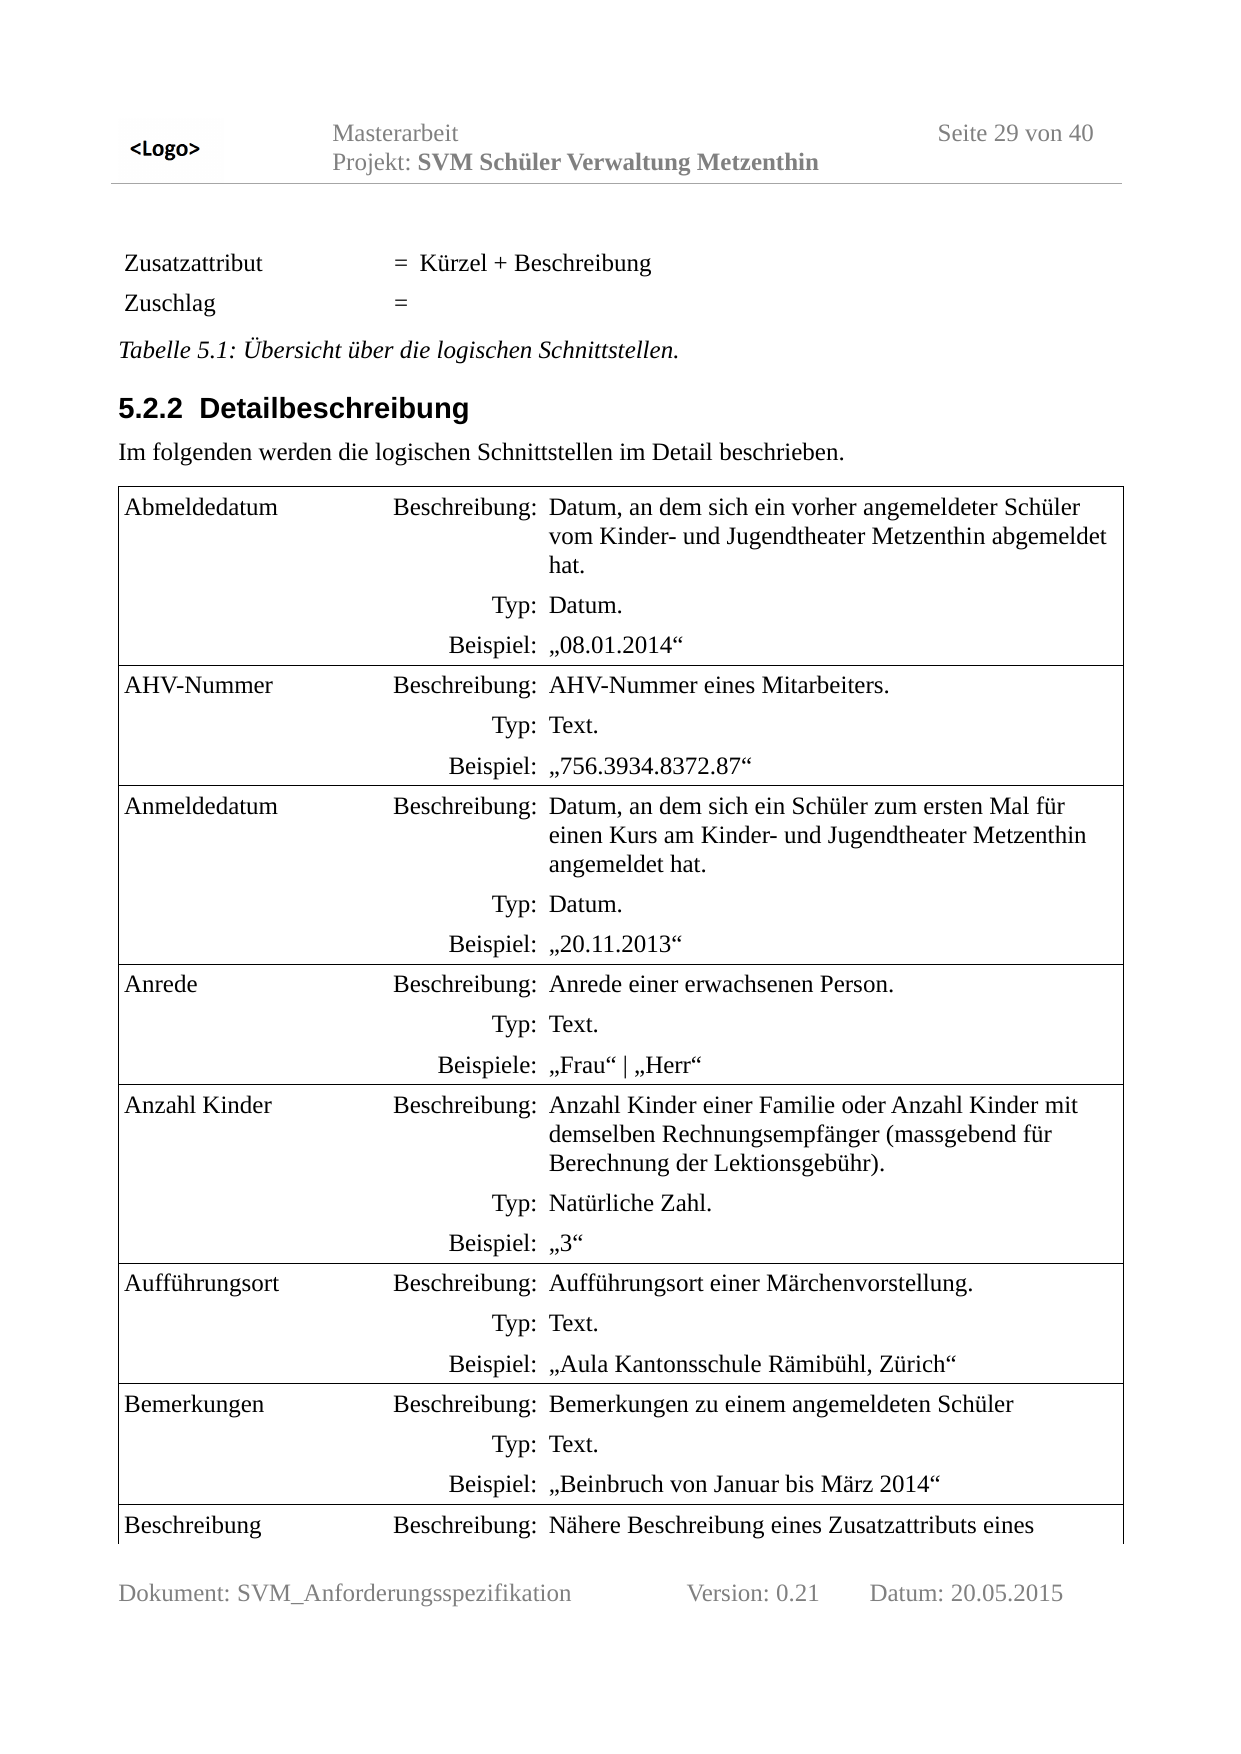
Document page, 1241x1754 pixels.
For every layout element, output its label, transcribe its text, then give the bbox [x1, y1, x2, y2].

table_cell Typ: [384, 705, 543, 745]
table_cell Beschreibung: [384, 965, 543, 1004]
table_cell Natürliche Zahl. [543, 1182, 1123, 1222]
subtitle Detailbeschreibung [118, 391, 1122, 425]
table_cell = [384, 283, 413, 323]
table_cell „Frau“ | „Herr“ [543, 1044, 1123, 1084]
table_cell Datum. [543, 883, 1123, 923]
table_cell Beschreibung: [384, 1264, 543, 1303]
table_cell Datum, an dem sich ein Schüler zum ersten Mal für einen Kurs am Kinder- und Jugendtheater Metzenthin angemeldet hat. [543, 786, 1123, 883]
table_cell Typ: [384, 1182, 543, 1222]
table_cell [119, 1182, 384, 1222]
table_cell Beispiel: [384, 745, 543, 785]
table_cell [119, 1343, 384, 1383]
table_cell Beschreibung: [384, 1505, 543, 1544]
table_cell Anrede einer erwachsenen Person. [543, 965, 1123, 1004]
text Im folgenden werden die logischen Schnittstellen im Detail beschrieben. [118, 437, 1122, 466]
table_cell Text. [543, 1424, 1123, 1464]
table_cell [119, 1004, 384, 1044]
table_cell Beispiele: [384, 1044, 543, 1084]
table_cell [414, 283, 1123, 323]
table_cell Typ: [384, 883, 543, 923]
table_cell Text. [543, 1303, 1123, 1343]
table_cell Beschreibung: [384, 786, 543, 883]
table_cell „08.01.2014“ [543, 624, 1123, 664]
table_cell Bemerkungen [119, 1384, 384, 1423]
table_cell [119, 1303, 384, 1343]
table_cell Aufführungsort [119, 1264, 384, 1303]
table_cell [119, 1044, 384, 1084]
picture [118, 118, 224, 183]
table_cell „756.3934.8372.87“ [543, 745, 1123, 785]
table_cell Typ: [384, 1303, 543, 1343]
table_header Abmeldedatum [119, 487, 384, 584]
table_cell Text. [543, 1004, 1123, 1044]
table_cell Zusatzattribut [118, 243, 384, 283]
table_cell AHV-Nummer eines Mitarbeiters. [543, 666, 1123, 705]
table_cell „Aula Kantonsschule Rämibühl, Zürich“ [543, 1343, 1123, 1383]
table_cell [119, 1464, 384, 1504]
table_cell [119, 584, 384, 624]
table_cell [119, 923, 384, 963]
table_cell Datum. [543, 584, 1123, 624]
table_cell Anzahl Kinder [119, 1085, 384, 1182]
table_cell [119, 1424, 384, 1464]
table_cell [119, 745, 384, 785]
table_cell Beispiel: [384, 1464, 543, 1504]
table_cell Beispiel: [384, 1343, 543, 1383]
table_cell „Beinbruch von Januar bis März 2014“ [543, 1464, 1123, 1504]
table_cell Text. [543, 705, 1123, 745]
table_cell Zuschlag [118, 283, 384, 323]
table_header Datum, an dem sich ein vorher angemeldeter Schüler vom Kinder- und Jugendtheater Metzenthin abgemeldet hat. [543, 487, 1123, 584]
table_cell Anzahl Kinder einer Familie oder Anzahl Kinder mit demselben Rechnungsempfänger (massgebend für Berechnung der Lektionsgebühr). [543, 1085, 1123, 1182]
table_cell Typ: [384, 584, 543, 624]
table_cell Beispiel: [384, 923, 543, 963]
table_cell AHV-Nummer [119, 666, 384, 705]
table_cell Bemerkungen zu einem angemeldeten Schüler [543, 1384, 1123, 1423]
table_cell Typ: [384, 1004, 543, 1044]
table_cell Typ: [384, 1424, 543, 1464]
table_cell [119, 705, 384, 745]
table_cell Beschreibung [119, 1505, 384, 1544]
table_cell Kürzel + Beschreibung [414, 243, 1123, 283]
table_cell „3“ [543, 1222, 1123, 1262]
table_cell [119, 883, 384, 923]
text Tabelle 5.1: Übersicht über die logischen Schnittstellen. [118, 335, 1122, 364]
table_cell Anmeldedatum [119, 786, 384, 883]
table_cell „20.11.2013“ [543, 923, 1123, 963]
table_cell Beschreibung: [384, 1085, 543, 1182]
table_cell Aufführungsort einer Märchenvorstellung. [543, 1264, 1123, 1303]
table_cell = [384, 243, 413, 283]
table_cell Beschreibung: [384, 1384, 543, 1423]
table_header Beschreibung: [384, 487, 543, 584]
table_cell [119, 624, 384, 664]
table_cell [119, 1222, 384, 1262]
table_cell Nähere Beschreibung eines Zusatzattributs eines [543, 1505, 1123, 1544]
table_cell Beschreibung: [384, 666, 543, 705]
table_cell Beispiel: [384, 1222, 543, 1262]
table_cell Anrede [119, 965, 384, 1004]
table_cell Beispiel: [384, 624, 543, 664]
